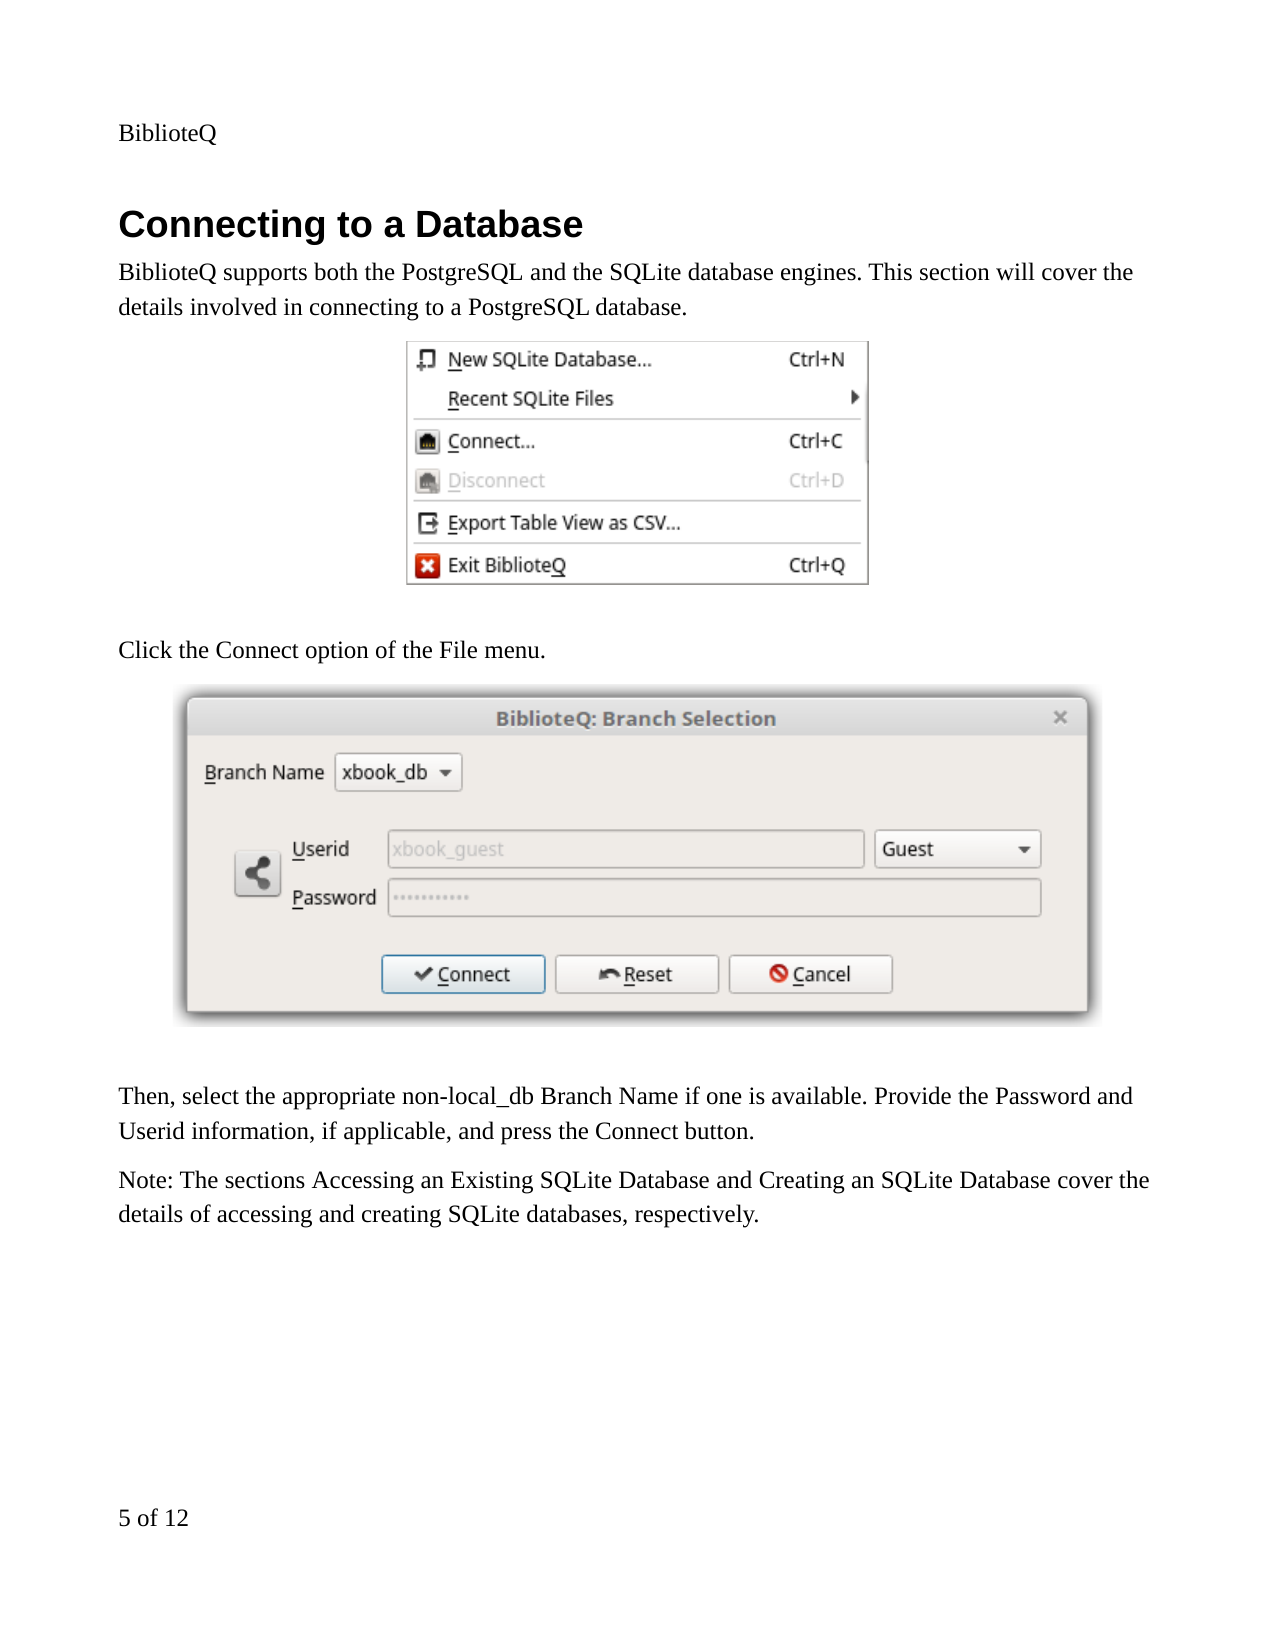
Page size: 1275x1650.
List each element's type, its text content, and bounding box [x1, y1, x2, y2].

text Then, select the appropriate non-local_db Branch Name if one is available. Provide the Password and Userid information, if applicable, and press the Connect button. [118, 1081, 1157, 1145]
subtitle Connecting to a Database [118, 201, 1157, 245]
picture [406, 341, 869, 585]
text Click the Connect option of the File menu. [118, 635, 1157, 664]
text Note: The sections Accessing an Existing SQLite Database and Creating an SQLite Database cover the details of accessing and creating SQLite databases, respectively. [118, 1165, 1157, 1228]
text BiblioteQ supports both the PostgreSQL and the SQLite database engines. This section will cover the details involved in connecting to a PostgreSQL database. [118, 257, 1157, 321]
picture [172, 684, 1103, 1027]
